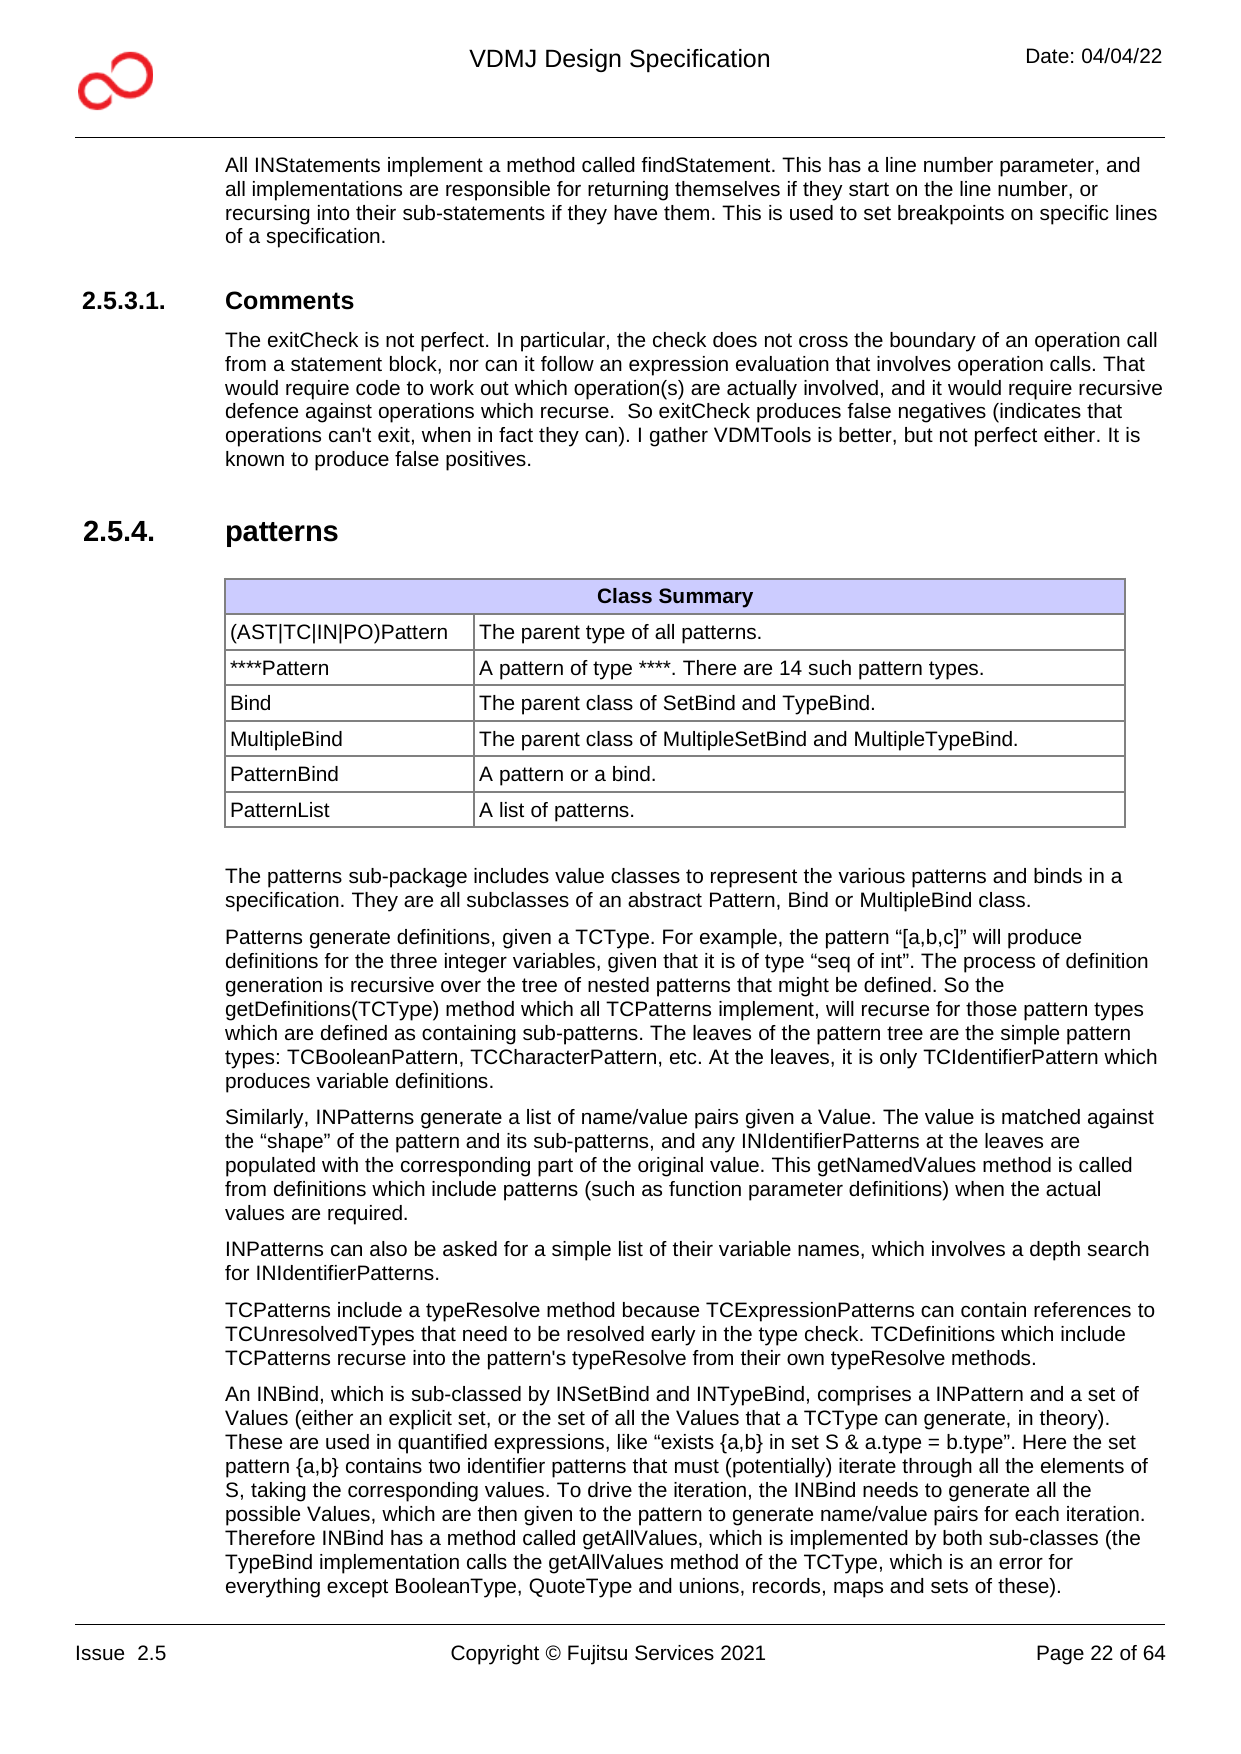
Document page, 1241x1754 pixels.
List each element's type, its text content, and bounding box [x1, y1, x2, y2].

table_cell ****Pattern [226, 651, 473, 684]
table_cell The parent class of MultipleSetBind and MultipleTypeBind. [475, 722, 1124, 755]
picture [78, 44, 153, 120]
text Similarly, INPatterns generate a list of name/value pairs given a Value. The value is matched against the “shape” of the pattern and its sub-patterns, and any INIdentifierPatterns at the leaves are populated with the corresponding part of the original value. This getNamedValues method is called from definitions which include patterns (such as function parameter definitions) when the actual values are required. [225, 1105, 1165, 1225]
text An INBind, which is sub-classed by INSetBind and INTypeBind, comprises a INPattern and a set of Values (either an explicit set, or the set of all the Values that a TCType can generate, in theory). These are used in quantified expressions, like “exists {a,b} in set S & a.type = b.type”. Here the set pattern {a,b} contains two identifier patterns that must (potentially) iterate through all the elements of S, taking the corresponding values. To drive the iteration, the INBind needs to generate all the possible Values, which are then given to the pattern to generate name/value pairs for each iteration. Therefore INBind has a method called getAllValues, which is implemented by both sub-classes (the TypeBind implementation calls the getAllValues method of the TCType, which is an error for everything except BooleanType, QuoteType and unions, records, maps and sets of these). [225, 1382, 1165, 1598]
table_cell MultipleBind [226, 722, 473, 755]
table_cell Bind [226, 686, 473, 720]
text TCPatterns include a typeResolve method because TCExpressionPatterns can contain references to TCUnresolvedTypes that need to be resolved early in the type check. TCDefinitions which include TCPatterns recurse into the pattern's typeResolve from their own typeResolve methods. [225, 1298, 1165, 1370]
text The exitCheck is not perfect. In particular, the check does not cross the boundary of an operation call from a statement block, nor can it follow an expression evaluation that involves operation calls. That would require code to work out which operation(s) are actually involved, and it would require recursive defence against operations which recurse. So exitCheck produces false negatives (indicates that operations can't exit, when in fact they can). I gather VDMTools is better, but not perfect either. It is known to produce false positives. [225, 328, 1165, 472]
subtitle Comments [75, 286, 1165, 315]
table_cell The parent type of all patterns. [475, 615, 1124, 649]
table_cell A pattern of type ****. There are 14 such pattern types. [475, 651, 1124, 684]
table_cell PatternBind [226, 757, 473, 791]
subtitle patterns [75, 514, 1165, 548]
text All INStatements implement a method called findStatement. This has a line number parameter, and all implementations are responsible for returning themselves if they start on the line number, or recursing into their sub-statements if they have them. This is used to set breakpoints on specific lines of a specification. [225, 153, 1165, 249]
table_cell A list of patterns. [475, 793, 1124, 826]
text INPatterns can also be asked for a simple list of their variable names, which involves a depth search for INIdentifierPatterns. [225, 1238, 1165, 1286]
table_cell PatternList [226, 793, 473, 826]
text The patterns sub-package includes value classes to represent the various patterns and binds in a specification. They are all subclasses of an abstract Pattern, Bind or MultipleBind class. [225, 865, 1165, 913]
table_header Class Summary [226, 580, 1124, 613]
table_cell A pattern or a bind. [475, 757, 1124, 791]
table_cell The parent class of SetBind and TypeBind. [475, 686, 1124, 720]
text Patterns generate definitions, given a TCType. For example, the pattern “[a,b,c]” will produce definitions for the three integer variables, given that it is of type “seq of int”. The process of definition generation is recursive over the tree of nested patterns that might be defined. So the getDefinitions(TCType) method which all TCPatterns implement, will recurse for those pattern types which are defined as containing sub-patterns. The leaves of the pattern tree are the simple pattern types: TCBooleanPattern, TCCharacterPattern, etc. At the leaves, it is only TCIdentifierPattern which produces variable definitions. [225, 925, 1165, 1093]
table_cell (AST|TC|IN|PO)Pattern [226, 615, 473, 649]
